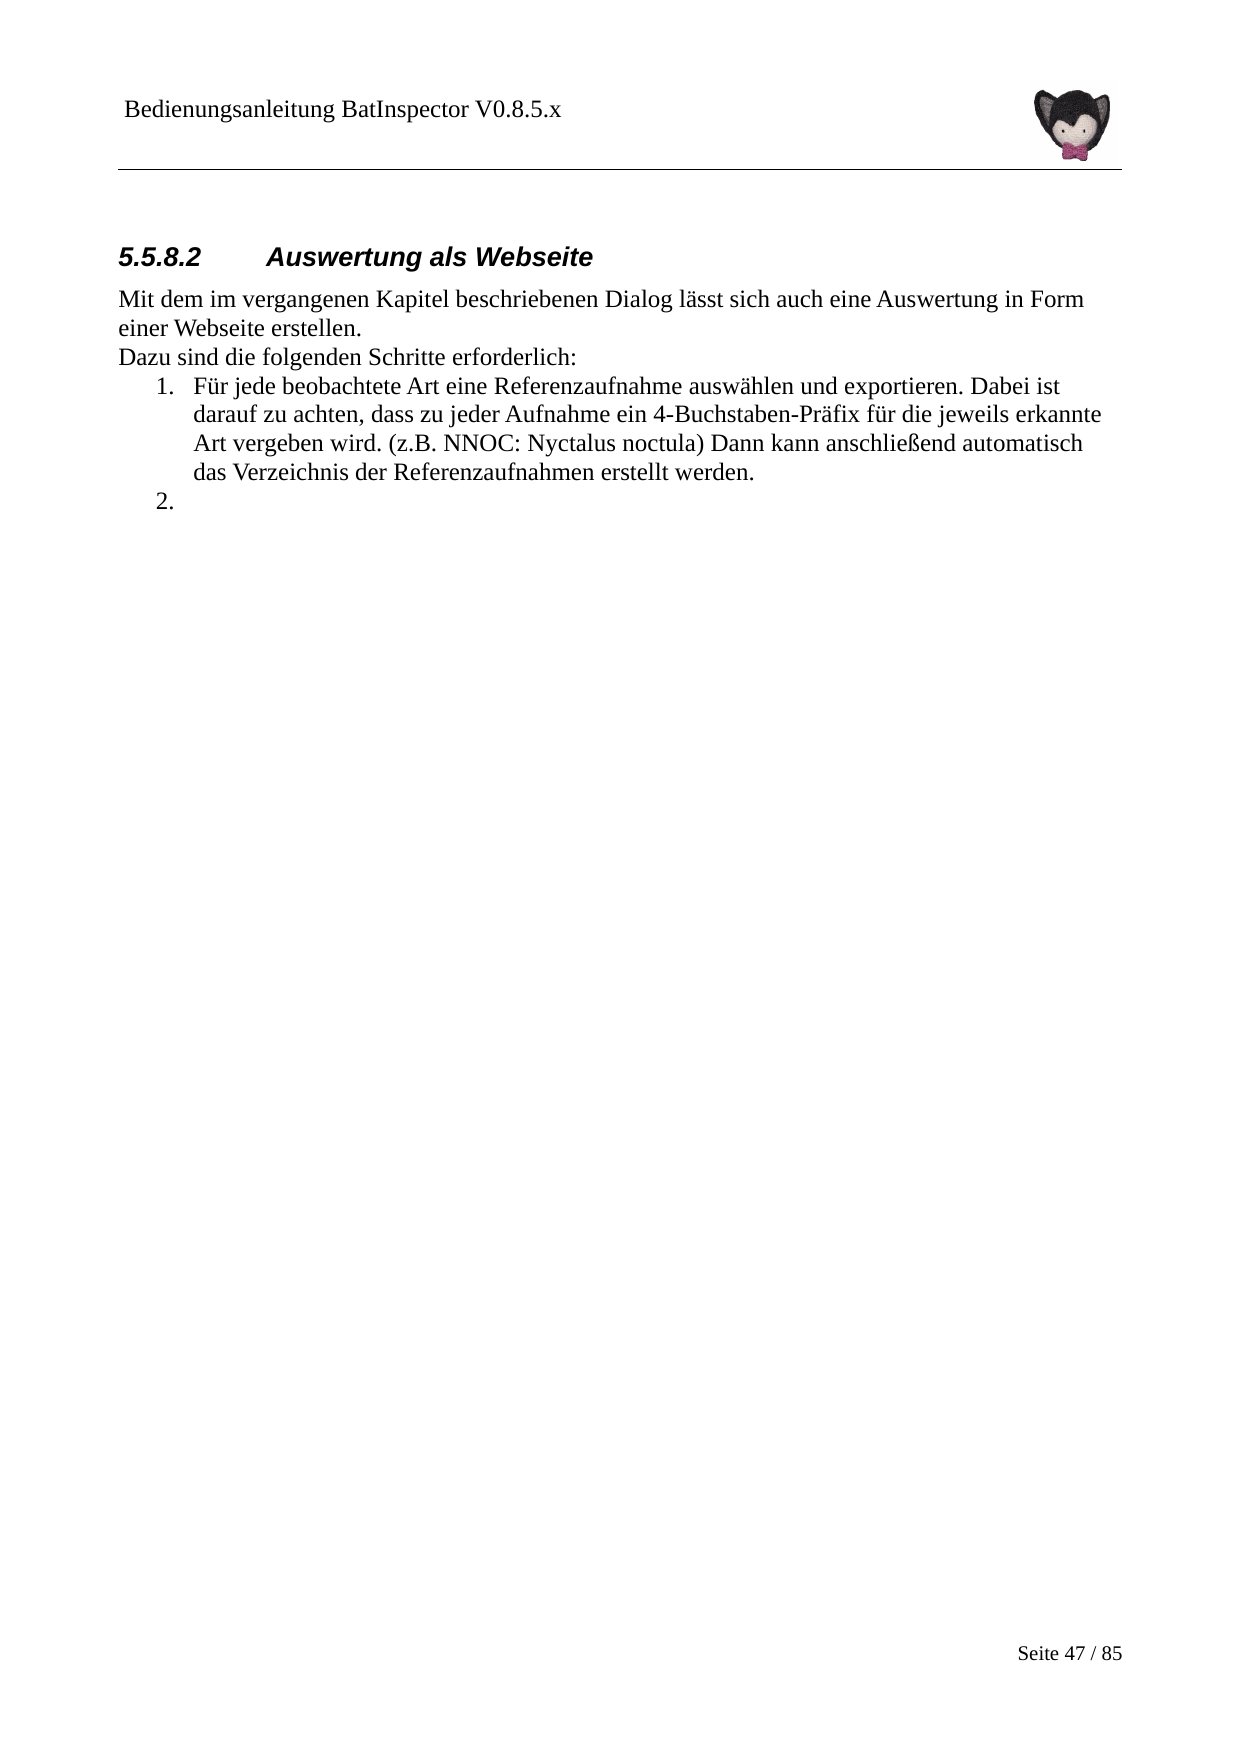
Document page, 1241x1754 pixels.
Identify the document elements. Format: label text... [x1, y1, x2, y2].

text Dazu sind die folgenden Schritte erforderlich: [118, 342, 1122, 371]
list Für jede beobachtete Art eine Referenzaufnahme auswählen und exportieren. Dabei ist darauf zu achten, dass zu jeder Aufnahme ein 4-Buchstaben-Präfix für die jeweils erkannte Art vergeben wird. (z.B. NNOC: Nyctalus noctula) Dann kann anschließend automatisch das Verzeichnis der Referenzaufnahmen erstellt werden. [156, 371, 1122, 486]
text Mit dem im vergangenen Kapitel beschriebenen Dialog lässt sich auch eine Auswertung in Form einer Webseite erstellen. [118, 284, 1122, 342]
subtitle Auswertung als Webseite [118, 241, 1122, 272]
picture [1030, 80, 1119, 169]
